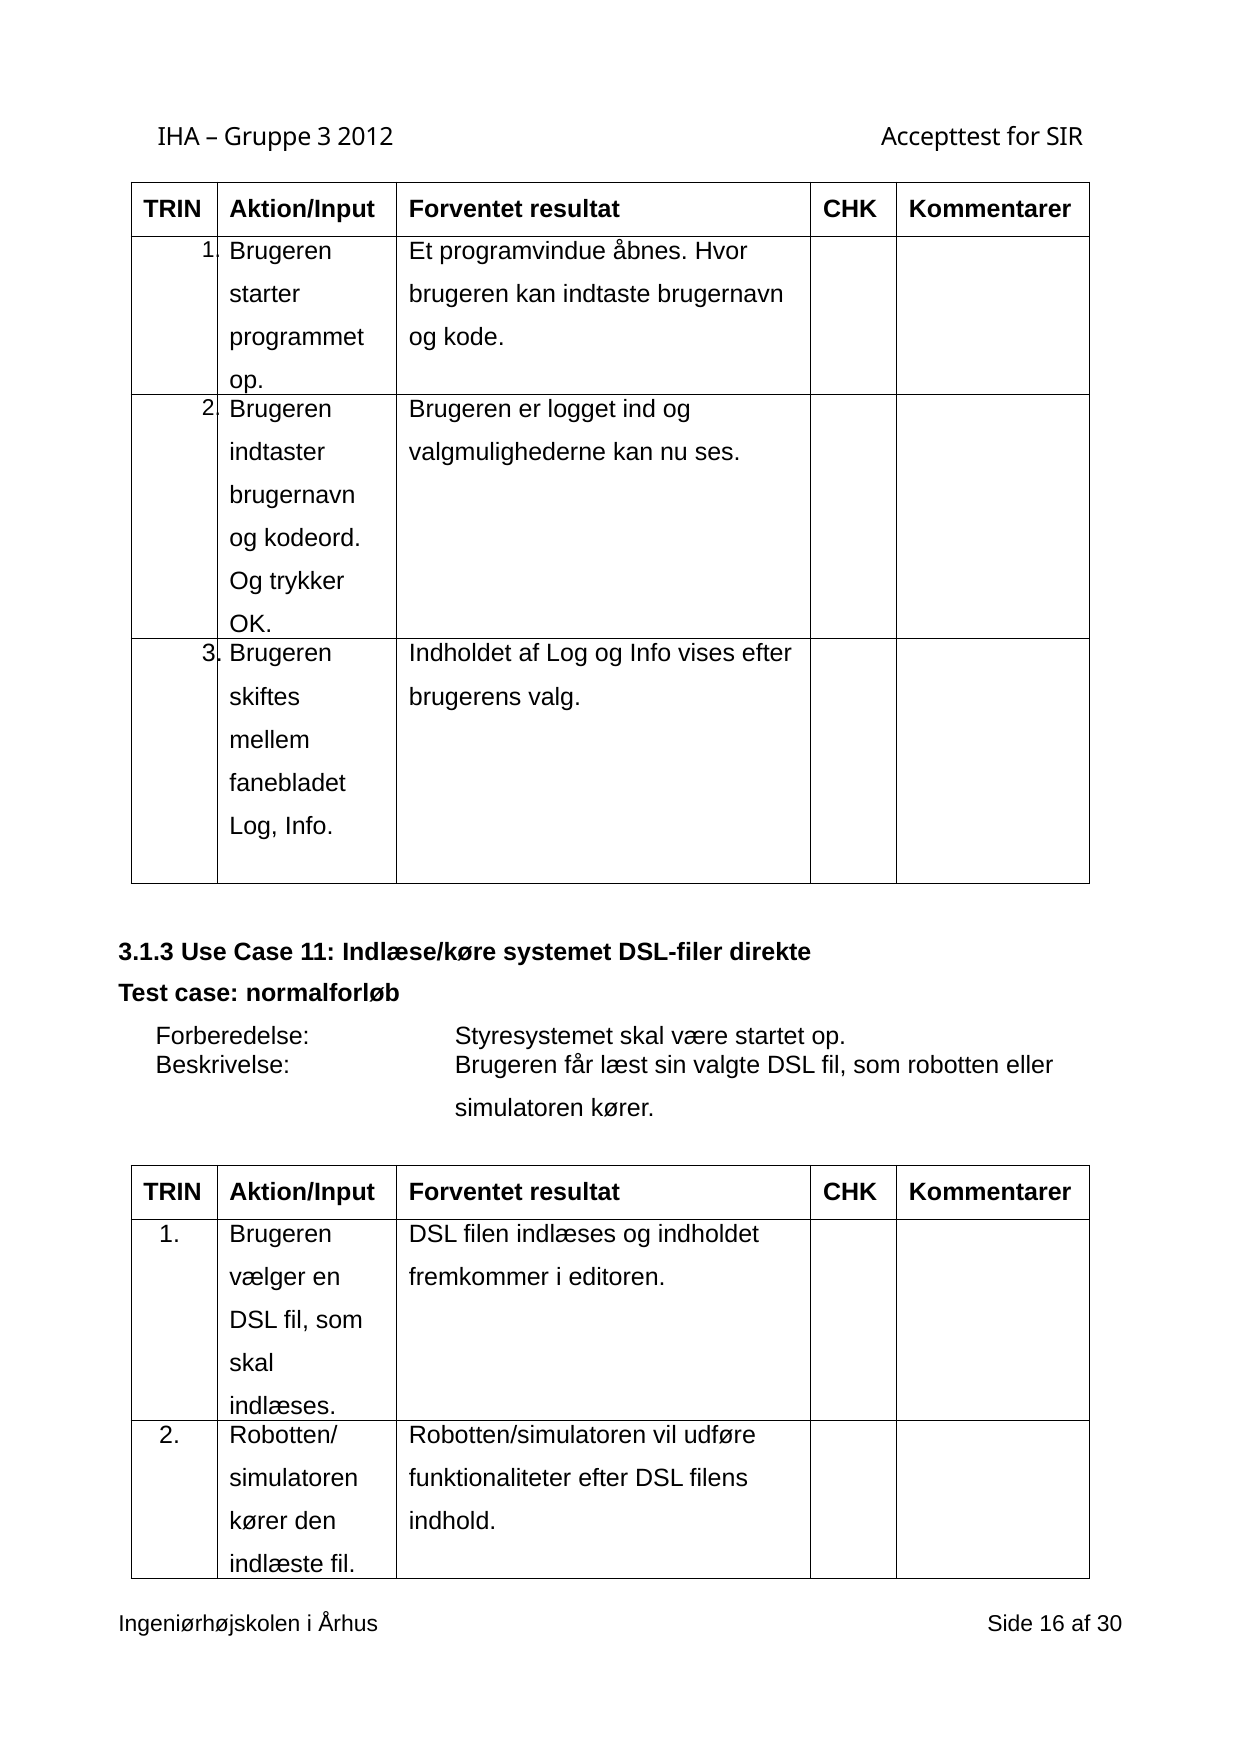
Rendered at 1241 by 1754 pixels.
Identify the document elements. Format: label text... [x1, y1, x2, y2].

table_header Styresystemet skal være startet op. [443, 1021, 1089, 1050]
table_cell [811, 1220, 896, 1420]
table_cell Robotten/simulatoren kører den indlæste fil. [218, 1421, 396, 1578]
table_header Forberedelse: [144, 1021, 443, 1050]
table_header Aktion/Input [218, 183, 396, 236]
table_header TRIN [132, 1166, 217, 1218]
table_cell Brugeren skiftes mellem fanebladet Log, Info. [218, 639, 396, 883]
table_header Kommentarer [897, 1166, 1089, 1218]
table_cell [132, 1421, 217, 1578]
table_cell [811, 237, 896, 394]
table_cell [897, 639, 1089, 883]
table_cell Et programvindue åbnes. Hvor brugeren kan indtaste brugernavn og kode. [397, 237, 810, 394]
table_header Forventet resultat [397, 1166, 810, 1218]
table_header Aktion/Input [218, 1166, 396, 1218]
table_cell [132, 237, 217, 394]
table_header Kommentarer [897, 183, 1089, 236]
table_cell [132, 395, 217, 638]
table_cell Brugeren er logget ind og valgmulighederne kan nu ses. [397, 395, 810, 638]
table_cell [897, 395, 1089, 638]
table_header CHK [811, 183, 896, 236]
table_cell [811, 395, 896, 638]
table_cell Brugeren starter programmet op. [218, 237, 396, 394]
table_cell [132, 1220, 217, 1420]
table_cell [811, 1421, 896, 1578]
table_cell [811, 639, 896, 883]
table_cell [132, 639, 217, 883]
table_header Forventet resultat [397, 183, 810, 236]
table_cell Brugeren får læst sin valgte DSL fil, som robotten eller simulatoren kører. [443, 1050, 1089, 1122]
table_cell Brugeren vælger en DSL fil, som skal indlæses. [218, 1220, 396, 1420]
subtitle 3.1.3 Use Case 11: Indlæse/køre systemet DSL-filer direkte [118, 937, 1122, 965]
text Test case: normalforløb [118, 978, 1122, 1007]
table_cell [897, 1421, 1089, 1578]
table_cell Brugeren indtaster brugernavn og kodeord. Og trykker OK. [218, 395, 396, 638]
table_cell Indholdet af Log og Info vises efter brugerens valg. [397, 639, 810, 883]
table_cell [897, 1220, 1089, 1420]
table_cell Beskrivelse: [144, 1050, 443, 1122]
table_cell Robotten/simulatoren vil udføre funktionaliteter efter DSL filens indhold. [397, 1421, 810, 1578]
table_header CHK [811, 1166, 896, 1218]
table_cell [897, 237, 1089, 394]
table_header TRIN [132, 183, 217, 236]
table_cell DSL filen indlæses og indholdet fremkommer i editoren. [397, 1220, 810, 1420]
